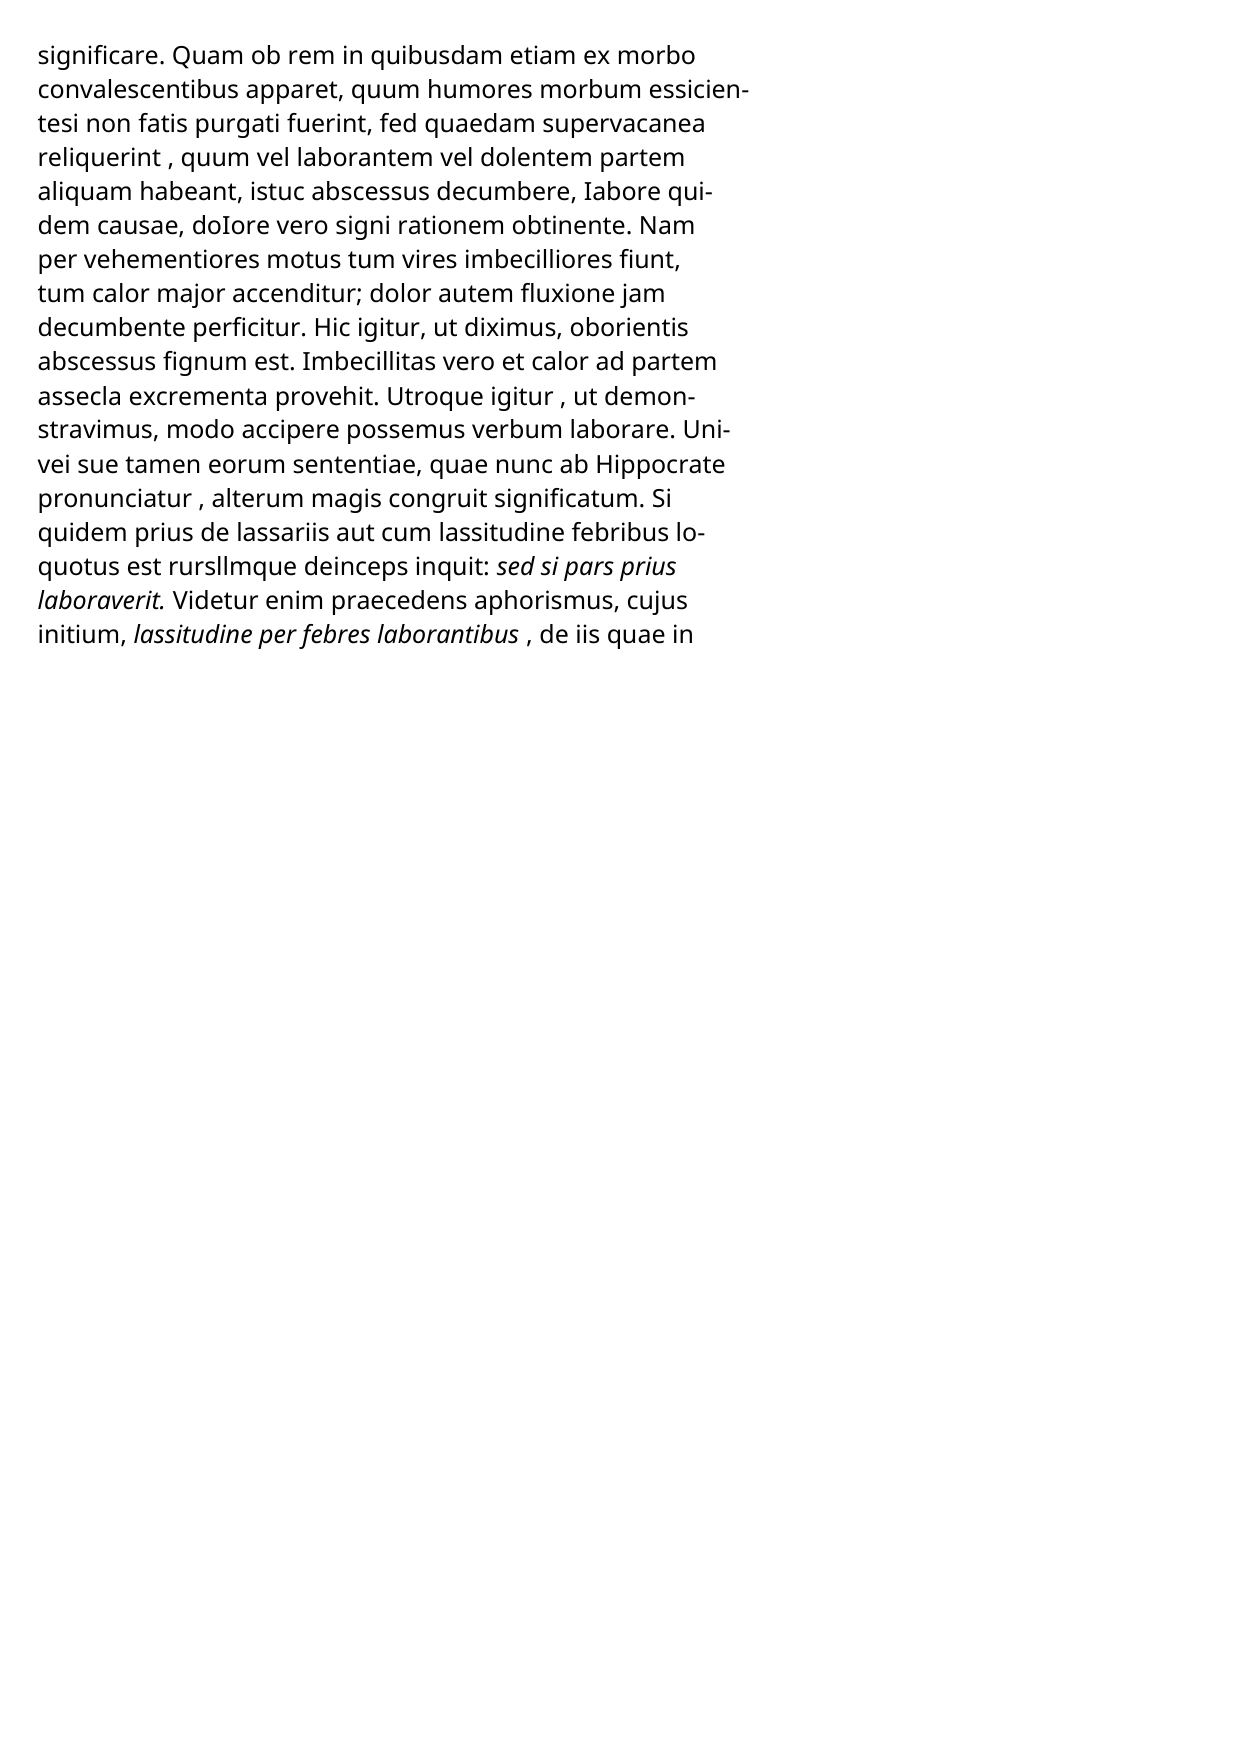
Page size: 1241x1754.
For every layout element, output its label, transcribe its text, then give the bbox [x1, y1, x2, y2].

text significare. Quam ob rem in quibusdam etiam ex morbo convalescentibus apparet, quum humores morbum essicien- tesi non fatis purgati fuerint, fed quaedam supervacanea reliquerint , quum vel laborantem vel dolentem partem aliquam habeant, istuc abscessus decumbere, Iabore qui- dem causae, doIore vero signi rationem obtinente. Nam per vehementiores motus tum vires imbecilliores fiunt, tum calor major accenditur; dolor autem fluxione jam decumbente perficitur. Hic igitur, ut diximus, oborientis abscessus fignum est. Imbecillitas vero et calor ad partem assecla excrementa provehit. Utroque igitur , ut demon- stravimus, modo accipere possemus verbum laborare. Uni- vei sue tamen eorum sententiae, quae nunc ab Hippocrate pronunciatur , alterum magis congruit significatum. Si quidem prius de lassariis aut cum lassitudine febribus lo- quotus est rursllmque deinceps inquit: sed si pars prius laboraverit. Videtur enim praecedens aphorismus, cujus initium, lassitudine per febres laborantibus , de iis quae in [37, 37, 1203, 651]
